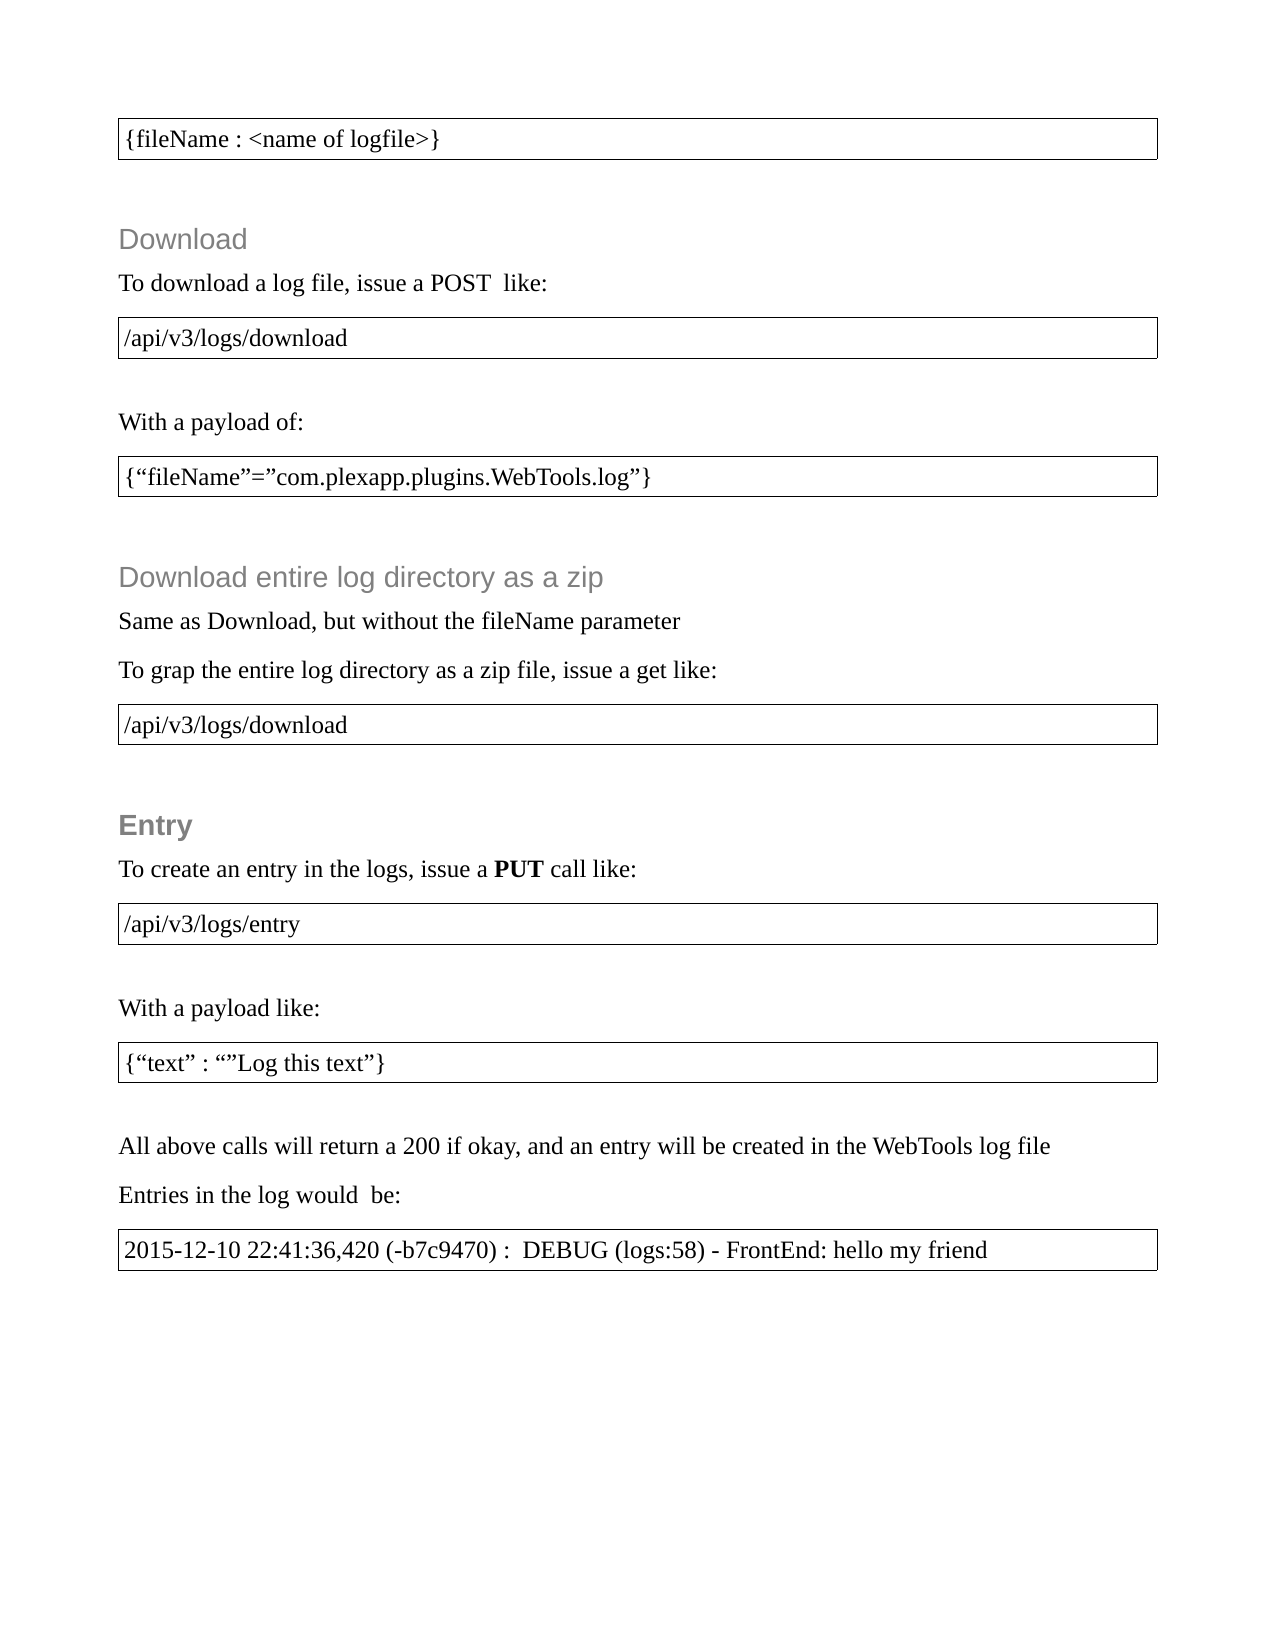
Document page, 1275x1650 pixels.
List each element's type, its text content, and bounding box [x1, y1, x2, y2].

text To download a log file, issue a POST like: [118, 268, 1157, 297]
subtitle Download [118, 222, 1157, 256]
table_header 2015-12-10 22:41:36,420 (-b7c9470) : DEBUG (logs:58) - FrontEnd: hello my friend [119, 1230, 1157, 1270]
text All above calls will return a 200 if okay, and an entry will be created in the WebTools log file [118, 1131, 1157, 1160]
text With a payload of: [118, 407, 1157, 436]
table_header /api/v3/logs/entry [119, 904, 1157, 943]
text With a payload like: [118, 993, 1157, 1021]
table_header /api/v3/logs/download [119, 705, 1157, 744]
subtitle Download entire log directory as a zip [118, 560, 1157, 593]
table_header {“fileName”=”com.plexapp.plugins.WebTools.log”} [119, 457, 1157, 496]
table_header /api/v3/logs/download [119, 318, 1157, 358]
text To create an entry in the logs, issue a PUT call like: [118, 854, 1157, 883]
text To grap the entire log directory as a zip file, issue a get like: [118, 655, 1157, 684]
text Entries in the log would be: [118, 1180, 1157, 1209]
text Same as Download, but without the fileName parameter [118, 606, 1157, 635]
table_header {“text” : “”Log this text”} [119, 1043, 1157, 1082]
subtitle Entry [118, 808, 1157, 842]
table_header {fileName : <name of logfile>} [119, 119, 1157, 158]
